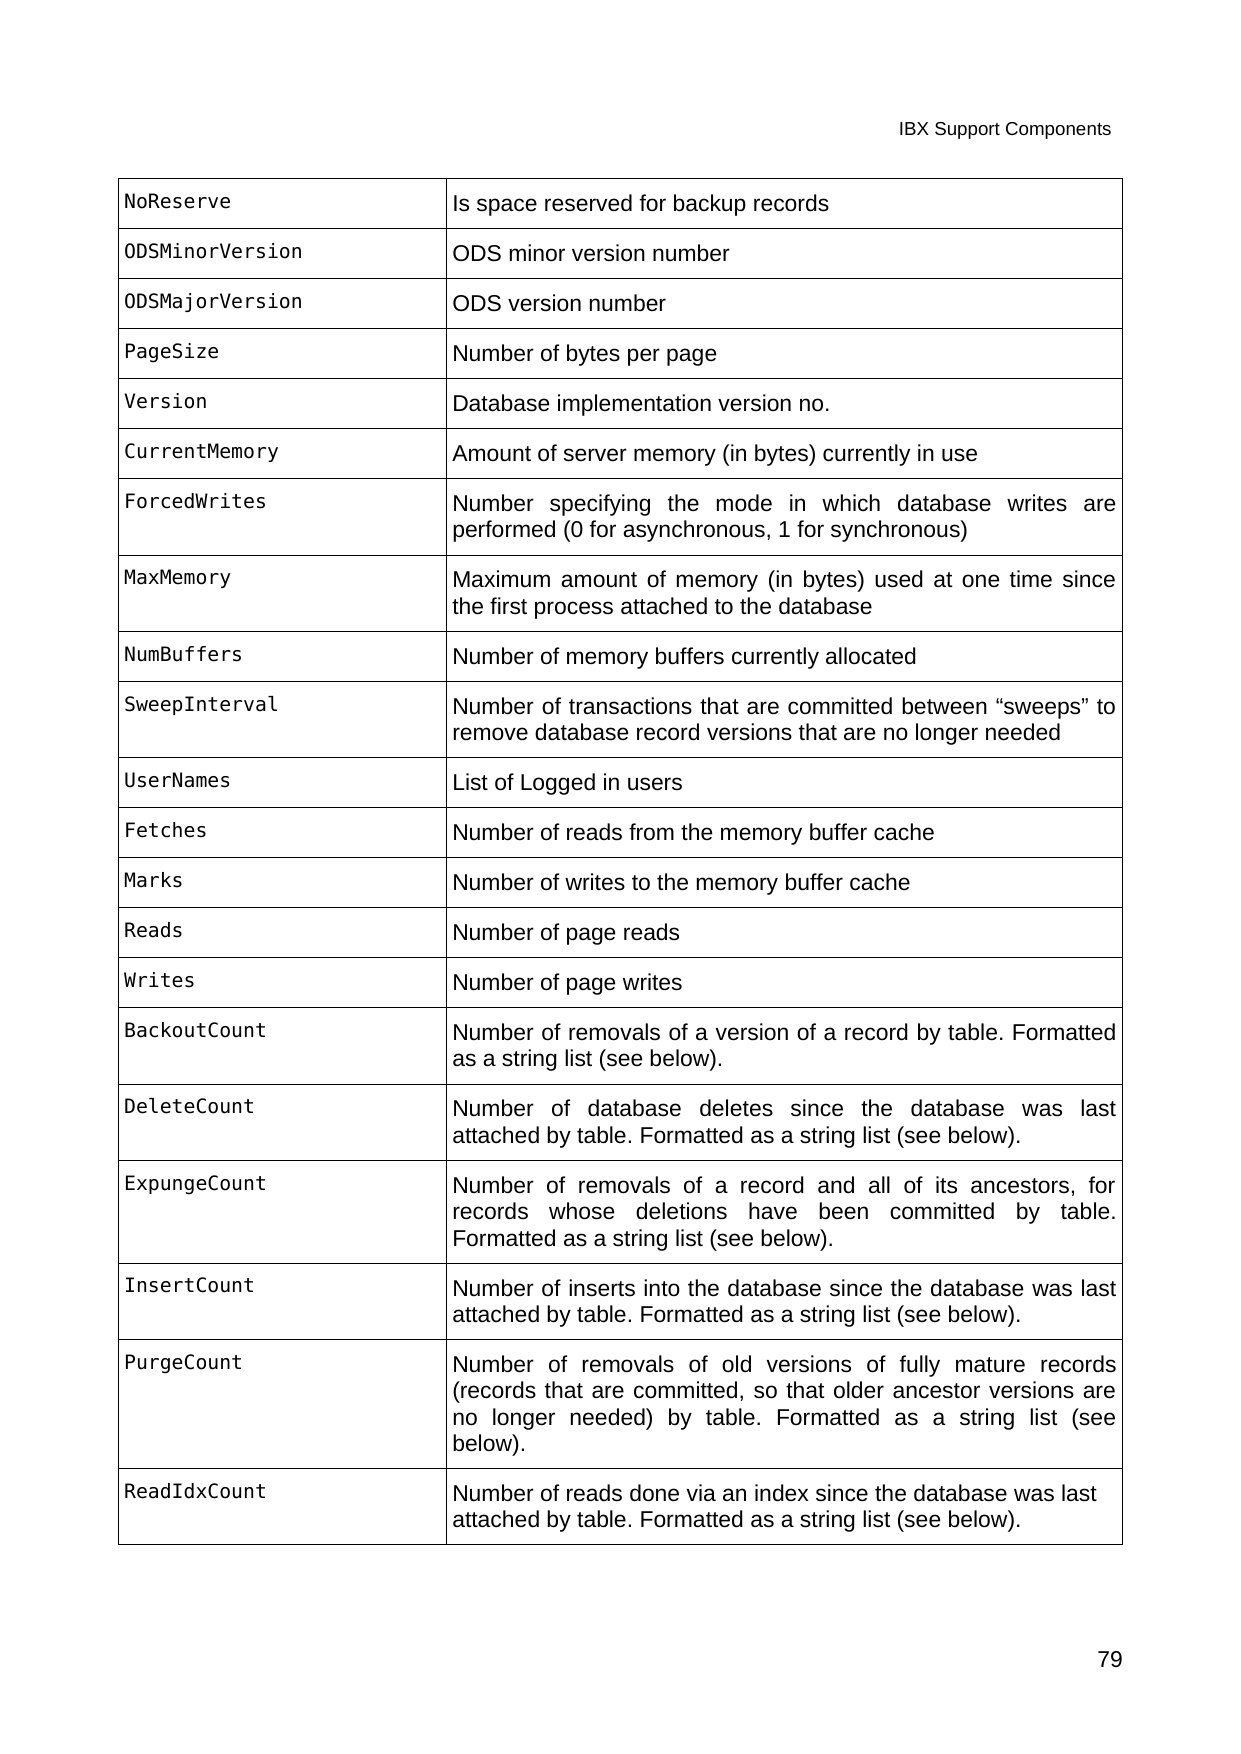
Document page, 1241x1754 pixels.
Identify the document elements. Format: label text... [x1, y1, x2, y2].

table_cell Number of removals of a record and all of its ancestors, for records whose deletions have been committed by table. Formatted as a string list (see below). [447, 1161, 1122, 1263]
table_cell CurrentMemory [119, 429, 446, 478]
table_cell NumBuffers [119, 632, 446, 681]
table_cell DeleteCount [119, 1085, 446, 1160]
table_cell Number of removals of a version of a record by table. Formatted as a string list (see below). [447, 1008, 1122, 1083]
table_cell ODSMinorVersion [119, 229, 446, 278]
table_cell SweepInterval [119, 682, 446, 757]
table_cell PageSize [119, 329, 446, 378]
table_cell Writes [119, 958, 446, 1007]
table_cell ODSMajorVersion [119, 279, 446, 328]
table_cell Number of memory buffers currently allocated [447, 632, 1122, 681]
table_cell InsertCount [119, 1264, 446, 1339]
table_cell Fetches [119, 808, 446, 857]
table_cell Is space reserved for backup records [447, 179, 1122, 228]
table_cell ODS version number [447, 279, 1122, 328]
table_cell List of Logged in users [447, 758, 1122, 807]
table_cell Maximum amount of memory (in bytes) used at one time since the first process attached to the database [447, 556, 1122, 631]
table_cell Number of page writes [447, 958, 1122, 1007]
table_cell Number specifying the mode in which database writes are performed (0 for asynchronous, 1 for synchronous) [447, 479, 1122, 554]
table_cell Version [119, 379, 446, 428]
table_cell Number of transactions that are committed between “sweeps” to remove database record versions that are no longer needed [447, 682, 1122, 757]
table_cell Number of writes to the memory buffer cache [447, 858, 1122, 907]
table_cell ReadIdxCount [119, 1469, 446, 1544]
table_cell ExpungeCount [119, 1161, 446, 1263]
table_cell Marks [119, 858, 446, 907]
table_cell ODS minor version number [447, 229, 1122, 278]
table_cell BackoutCount [119, 1008, 446, 1083]
table_cell MaxMemory [119, 556, 446, 631]
table_cell Reads [119, 908, 446, 957]
table_cell UserNames [119, 758, 446, 807]
table_cell Number of database deletes since the database was last attached by table. Formatted as a string list (see below). [447, 1085, 1122, 1160]
table_cell ForcedWrites [119, 479, 446, 554]
table_cell Number of inserts into the database since the database was last attached by table. Formatted as a string list (see below). [447, 1264, 1122, 1339]
table_cell Number of reads done via an index since the database was last attached by table. Formatted as a string list (see below). [447, 1469, 1122, 1544]
table_cell Number of removals of old versions of fully mature records (records that are committed, so that older ancestor versions are no longer needed) by table. Formatted as a string list (see below). [447, 1340, 1122, 1468]
table_cell Amount of server memory (in bytes) currently in use [447, 429, 1122, 478]
table_cell NoReserve [119, 179, 446, 228]
table_cell PurgeCount [119, 1340, 446, 1468]
table_cell Number of reads from the memory buffer cache [447, 808, 1122, 857]
table_cell Number of page reads [447, 908, 1122, 957]
table_cell Database implementation version no. [447, 379, 1122, 428]
table_cell Number of bytes per page [447, 329, 1122, 378]
